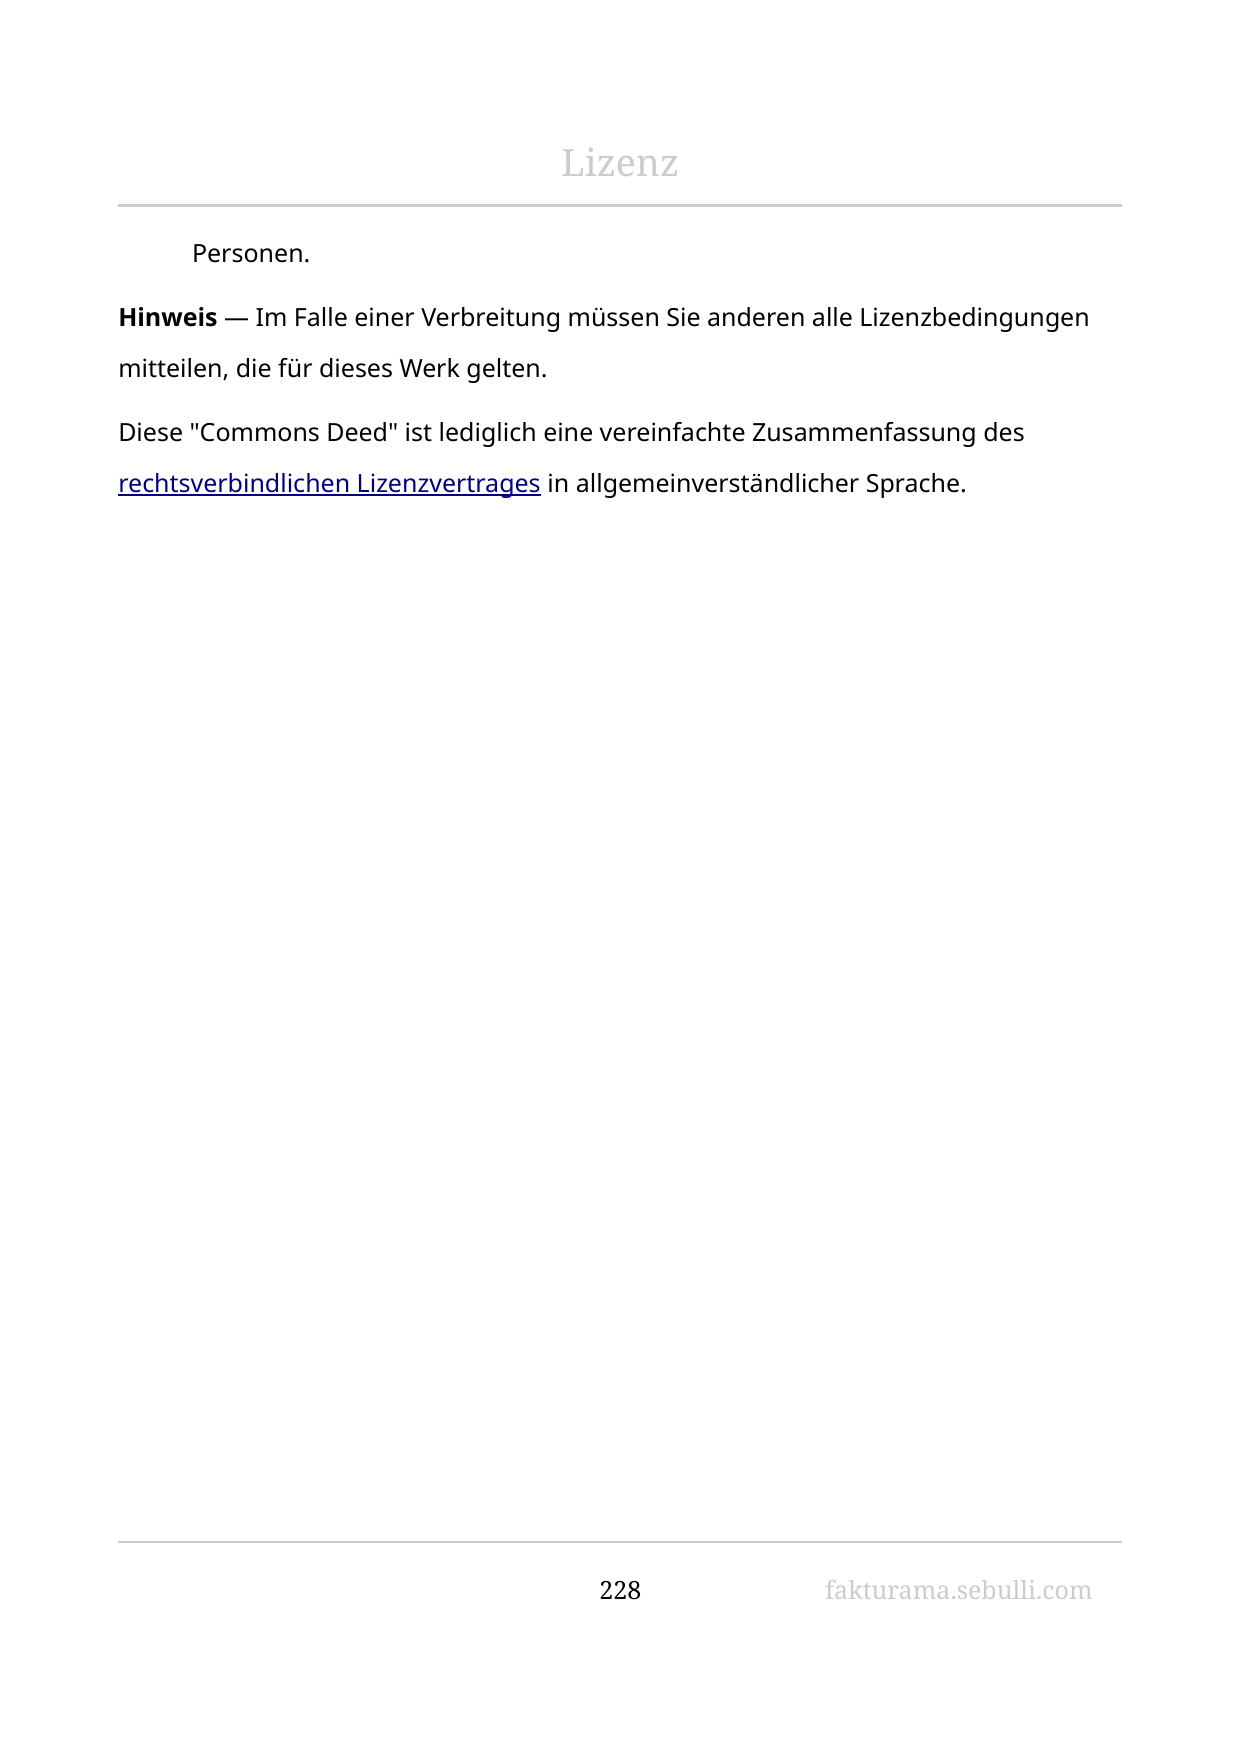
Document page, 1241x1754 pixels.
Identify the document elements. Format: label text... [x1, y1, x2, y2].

text Hinweis — Im Falle einer Verbreitung müssen Sie anderen alle Lizenzbedingungen mitteilen, die für dieses Werk gelten. [118, 300, 1122, 385]
text Diese "Commons Deed" ist lediglich eine vereinfachte Zusammenfassung des rechtsverbindlichen Lizenzvertrages in allgemeinverständlicher Sprache. [118, 414, 1122, 499]
list Personen. [162, 236, 1122, 270]
